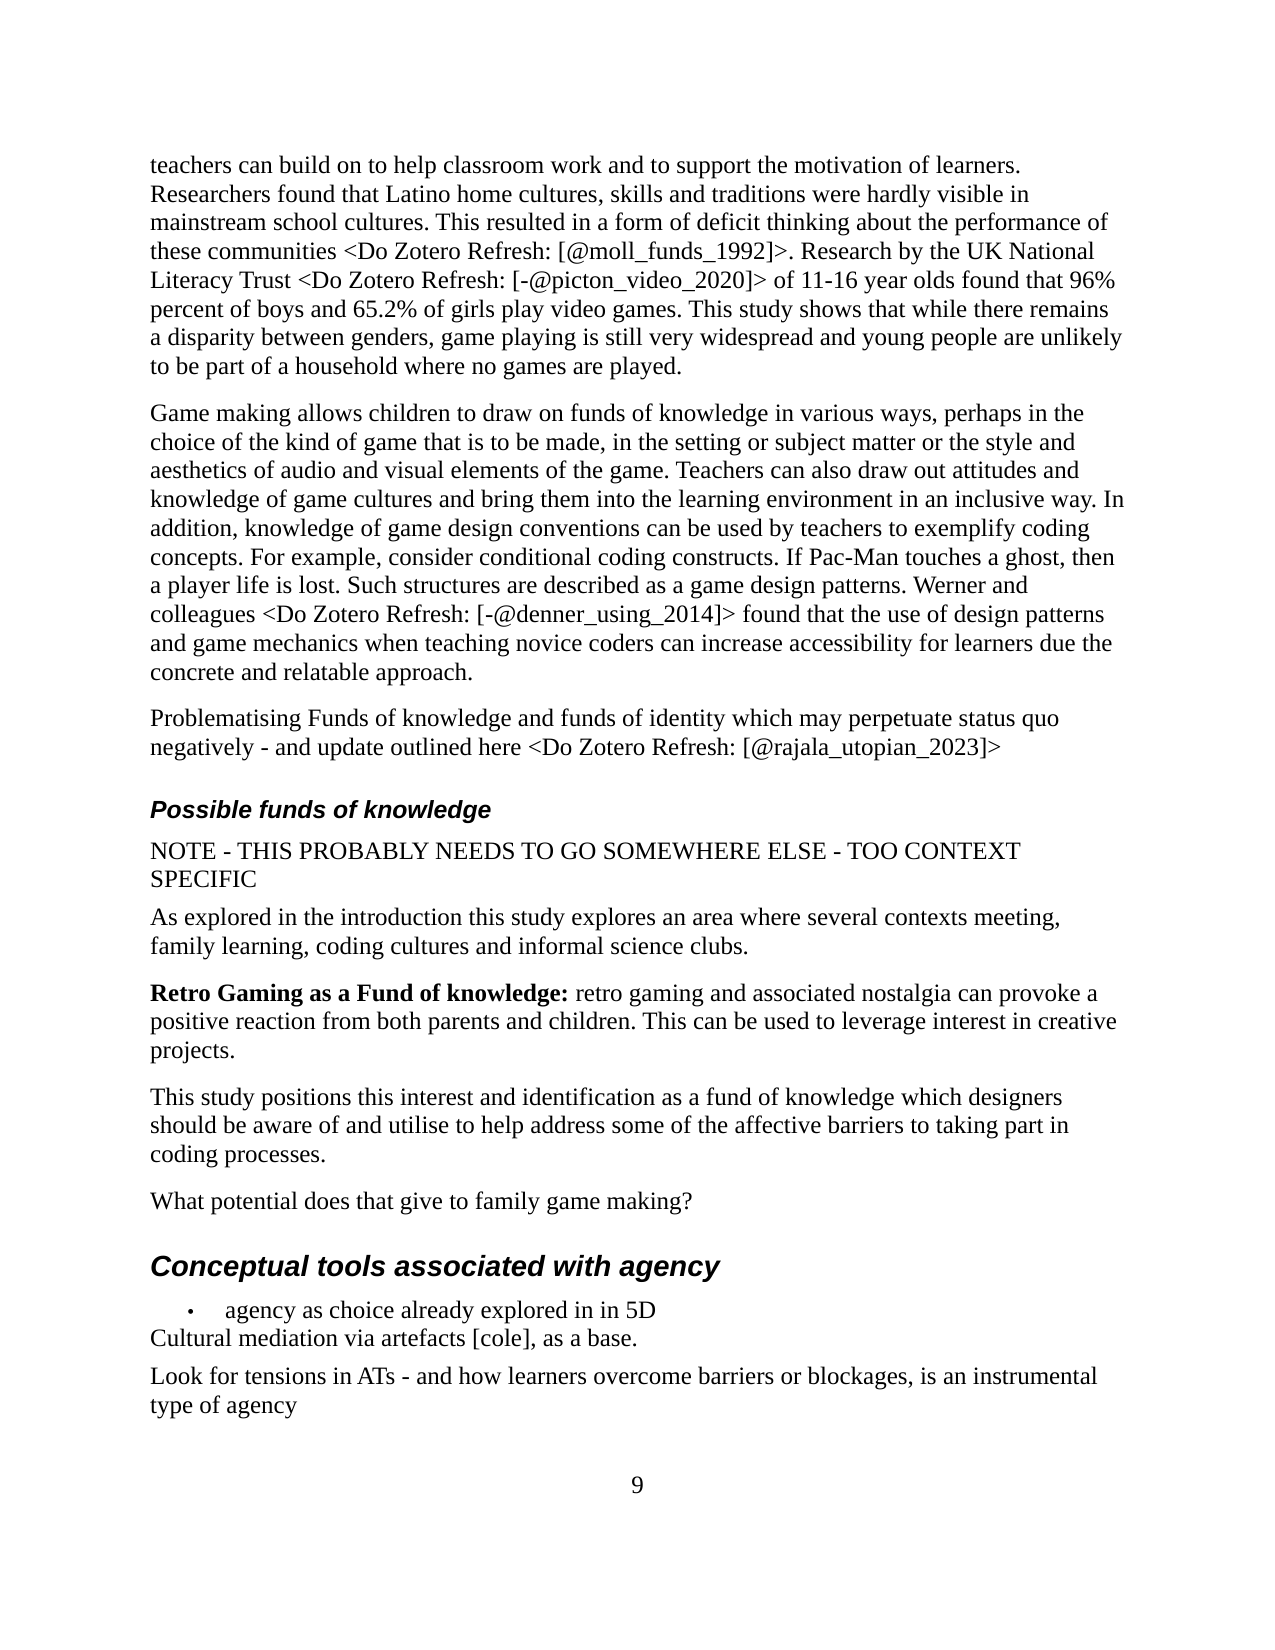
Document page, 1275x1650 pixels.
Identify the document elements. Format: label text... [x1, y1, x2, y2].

text Retro Gaming as a Fund of knowledge: retro gaming and associated nostalgia can provoke a positive reaction from both parents and children. This can be used to leverage interest in creative projects. [150, 978, 1125, 1064]
text Cultural mediation via artefacts [cole], as a base. [150, 1323, 1125, 1352]
text This study positions this interest and identification as a fund of knowledge which designers should be aware of and utilise to help address some of the affective barriers to taking part in coding processes. [150, 1082, 1125, 1168]
text Problematising Funds of knowledge and funds of identity which may perpetuate status quo negatively - and update outlined here <Do Zotero Refresh: [@rajala_utopian_2023]> [150, 703, 1125, 761]
text As explored in the introduction this study explores an area where several contexts meeting, family learning, coding cultures and informal science clubs. [150, 902, 1125, 960]
text NOTE - THIS PROBABLY NEEDS TO GO SOMEWHERE ELSE - TOO CONTEXT SPECIFIC [150, 836, 1125, 893]
text Game making allows children to draw on funds of knowledge in various ways, perhaps in the choice of the kind of game that is to be made, in the setting or subject matter or the style and aesthetics of audio and visual elements of the game. Teachers can also draw out attitudes and knowledge of game cultures and bring them into the learning environment in an inclusive way. In addition, knowledge of game design conventions can be used by teachers to exemplify coding concepts. For example, consider conditional coding constructs. If Pac-Man touches a ghost, then a player life is lost. Such structures are described as a game design patterns. Werner and colleagues <Do Zotero Refresh: [-@denner_using_2014]> found that the use of design patterns and game mechanics when teaching novice coders can increase accessibility for learners due the concrete and relatable approach. [150, 398, 1125, 685]
text Look for tensions in ATs - and how learners overcome barriers or blockages, is an instrumental type of agency [150, 1361, 1125, 1419]
list agency as choice already explored in in 5D [187, 1295, 1125, 1323]
text teachers can build on to help classroom work and to support the motivation of learners. Researchers found that Latino home cultures, skills and traditions were hardly visible in mainstream school cultures. This resulted in a form of deficit thinking about the performance of these communities <Do Zotero Refresh: [@moll_funds_1992]>. Research by the UK National Literacy Trust <Do Zotero Refresh: [-@picton_video_2020]> of 11-16 year olds found that 96% percent of boys and 65.2% of girls play video games. This study shows that while there remains a disparity between genders, game playing is still very widespread and young people are unlikely to be part of a household where no games are played. [150, 150, 1125, 380]
subtitle Conceptual tools associated with agency [150, 1249, 1125, 1282]
text What potential does that give to family game making? [150, 1186, 1125, 1215]
subtitle Possible funds of knowledge [150, 795, 1125, 823]
